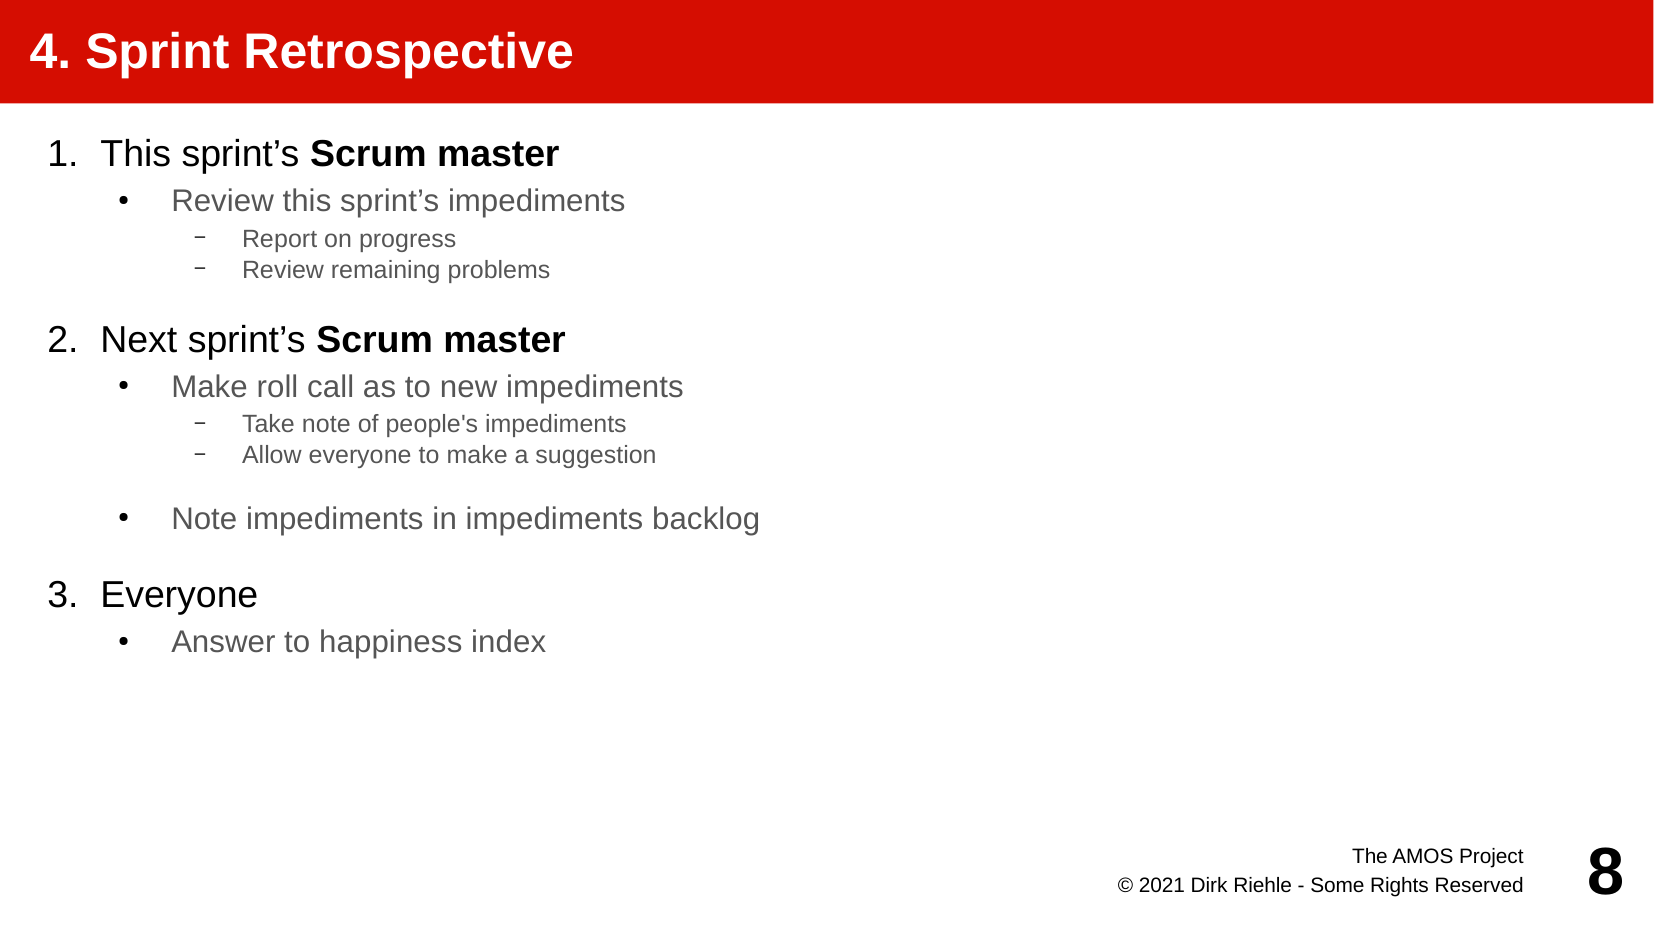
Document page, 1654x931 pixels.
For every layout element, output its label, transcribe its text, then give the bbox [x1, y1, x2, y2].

list This sprint’s Scrum master Review this sprint’s impediments Report on progress Review remaining problems Next sprint’s Scrum master Make roll call as to new impediments Take note of people's impediments Allow everyone to make a suggestion Note impediments in impediments backlog Everyone Answer to happiness index [29, 132, 1625, 813]
title 4. Sprint Retrospective [0, 0, 1654, 104]
